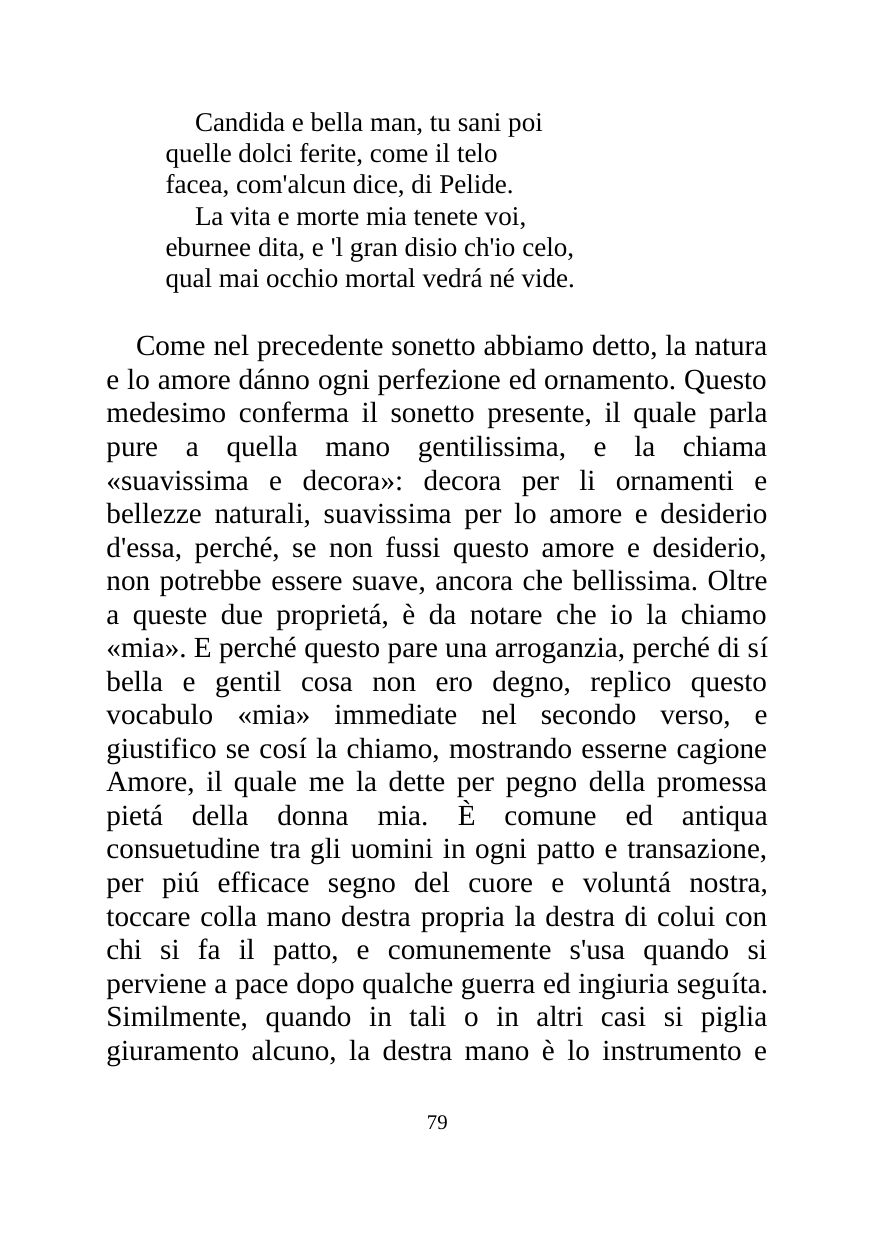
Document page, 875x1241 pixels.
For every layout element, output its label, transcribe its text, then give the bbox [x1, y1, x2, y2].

text La vita e morte mia tenete voi, eburnee dita, e 'l gran disio ch'io celo, qual mai occhio mortal vedrá né vide. [165, 200, 768, 293]
text Come nel precedente sonetto abbiamo detto, la natura e lo amore dánno ogni perfezione ed ornamento. Questo medesimo conferma il sonetto presente, il quale parla pure a quella mano gentilissima, e la chiama «suavissima e decora»: decora per li ornamenti e bellezze naturali, suavissima per lo amore e desiderio d'essa, perché, se non fussi questo amore e desiderio, non potrebbe essere suave, ancora che bellissima. Oltre a queste due proprietá, è da notare che io la chiamo «mia». E perché questo pare una arroganzia, perché di sí bella e gentil cosa non ero degno, replico questo vocabulo «mia» immediate nel secondo verso, e giustifico se cosí la chiamo, mostrando esserne cagione Amore, il quale me la dette per pegno della promessa pietá della donna mia. È comune ed antiqua consuetudine tra gli uomini in ogni patto e transazione, per piú efficace segno del cuore e voluntá nostra, toccare colla mano destra propria la destra di colui con chi si fa il patto, e comunemente s'usa quando si perviene a pace dopo qualche guerra ed ingiuria seguíta. Similmente, quando in tali o in altri casi si piglia giuramento alcuno, la destra mano è lo instrumento e [106, 328, 768, 1066]
text Candida e bella man, tu sani poi quelle dolci ferite, come il telo facea, com'alcun dice, di Pelide. [165, 106, 768, 200]
